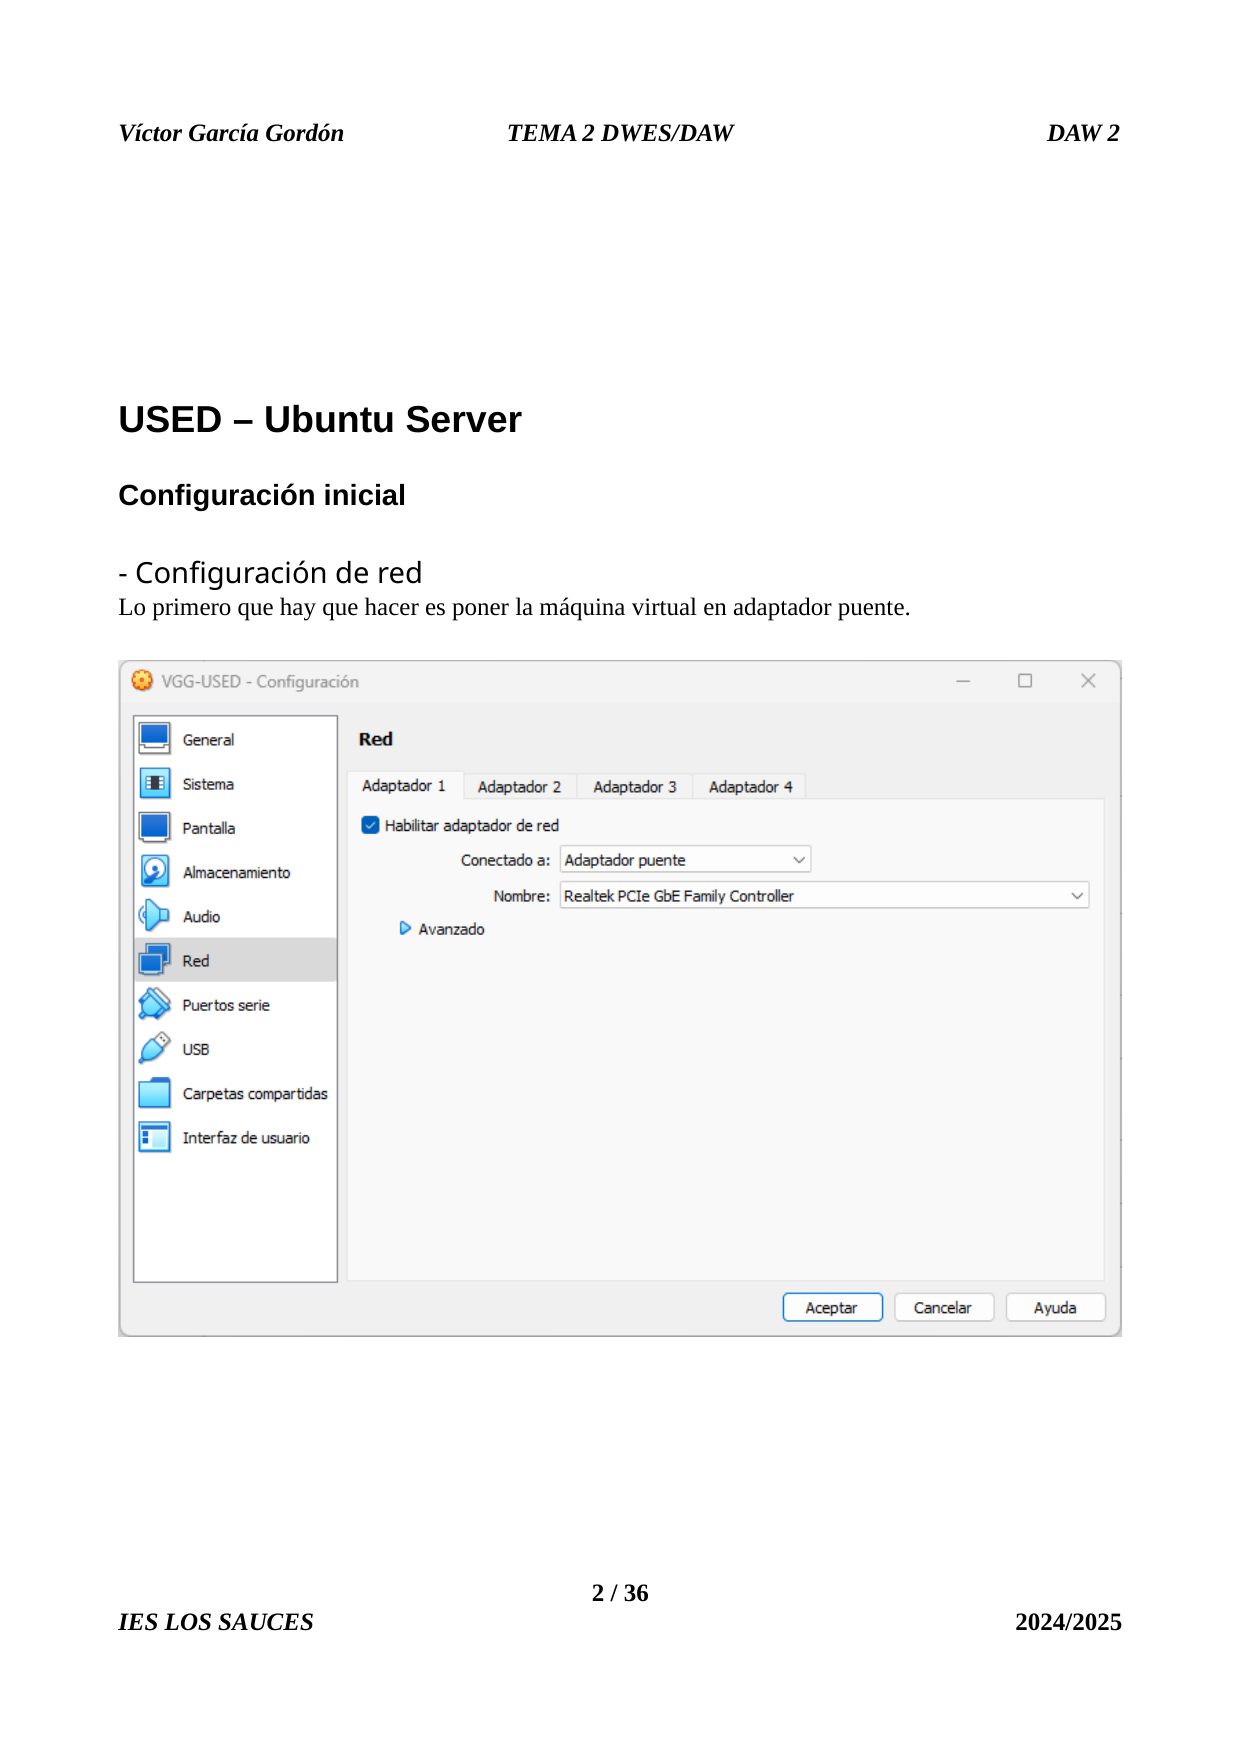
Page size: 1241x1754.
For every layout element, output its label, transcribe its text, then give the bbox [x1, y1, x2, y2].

text - Configuración de red [118, 552, 1122, 592]
picture [118, 660, 1123, 1337]
text Lo primero que hay que hacer es poner la máquina virtual en adaptador puente. [118, 592, 1122, 621]
subtitle Configuración inicial [118, 478, 1122, 511]
subtitle USED – Ubuntu Server [118, 397, 1122, 440]
